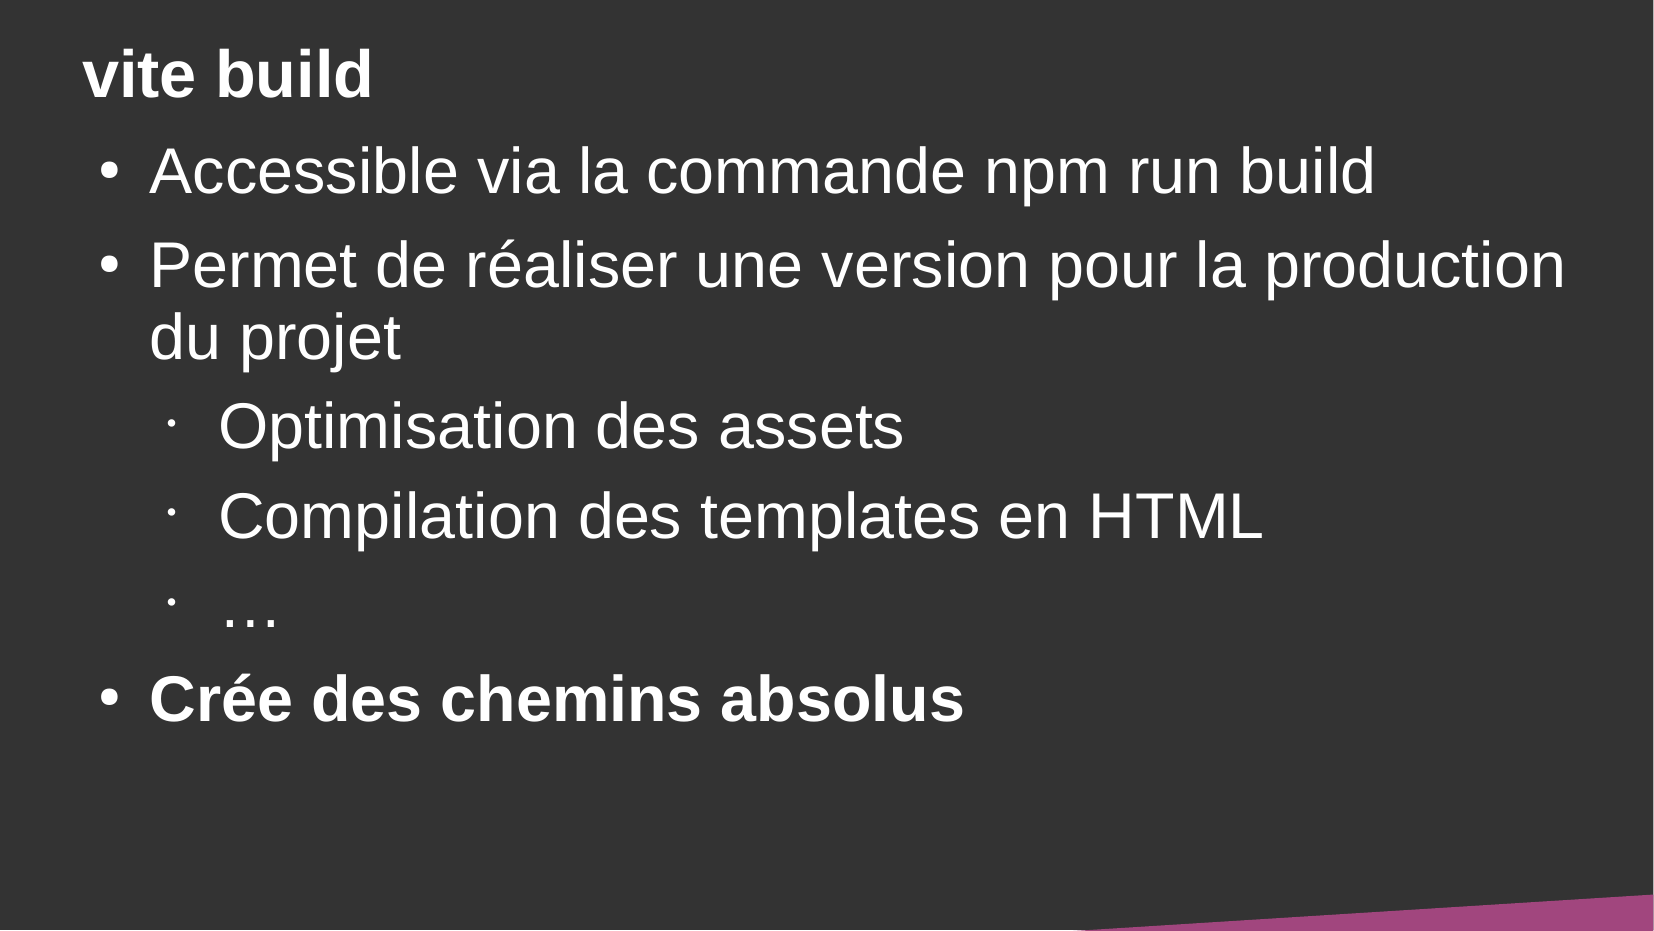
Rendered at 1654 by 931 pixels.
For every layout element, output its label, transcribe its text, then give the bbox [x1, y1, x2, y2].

list Accessible via la commande npm run build Permet de réaliser une version pour la production du projet Optimisation des assets Compilation des templates en HTML … Crée des chemins absolus [80, 135, 1620, 739]
title vite build [82, 37, 1571, 114]
text_box [1073, 894, 1654, 931]
